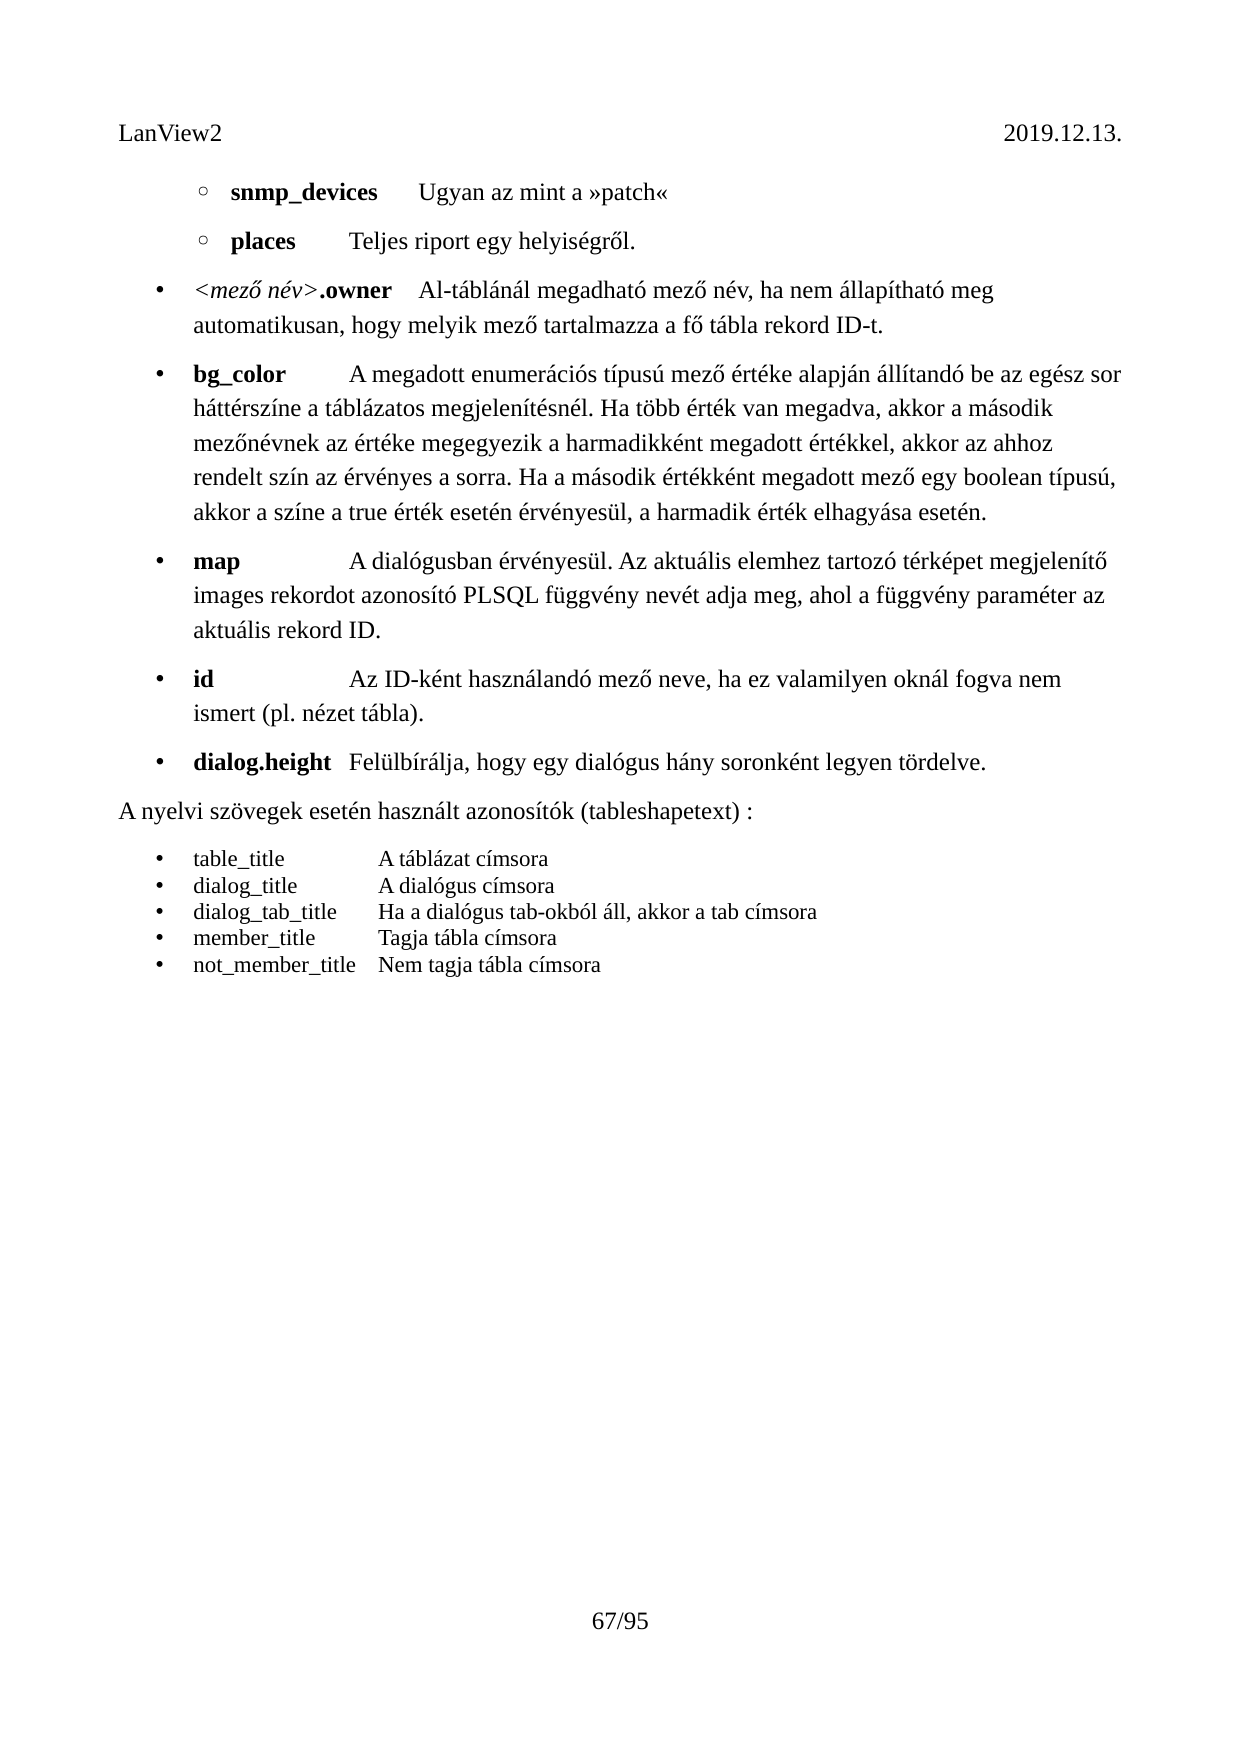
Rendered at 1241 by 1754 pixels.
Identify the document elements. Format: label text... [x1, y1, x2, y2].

list member_title Tagja tábla címsora [156, 924, 1122, 951]
list map A dialógusban érvényesül. Az aktuális elemhez tartozó térképet megjelenítő images rekordot azonosító PLSQL függvény nevét adja meg, ahol a függvény paraméter az aktuális rekord ID. [156, 546, 1122, 643]
list not_member_title Nem tagja tábla címsora [156, 951, 1122, 977]
list places Teljes riport egy helyiségről. [193, 226, 1122, 255]
list table_title A táblázat címsora [156, 845, 1122, 872]
list dialog_tab_title Ha a dialógus tab-okból áll, akkor a tab címsora [156, 898, 1122, 924]
list dialog_title A dialógus címsora [156, 872, 1122, 898]
list <mező név>.owner Al-táblánál megadható mező név, ha nem állapítható meg automatikusan, hogy melyik mező tartalmazza a fő tábla rekord ID-t. [156, 275, 1122, 338]
list id Az ID-ként használandó mező neve, ha ez valamilyen oknál fogva nem ismert (pl. nézet tábla). [156, 664, 1122, 727]
list snmp_devices Ugyan az mint a »patch« [193, 177, 1122, 206]
text A nyelvi szövegek esetén használt azonosítók (tableshapetext) : [118, 796, 1122, 825]
list dialog.height Felülbírálja, hogy egy dialógus hány soronként legyen tördelve. [156, 747, 1122, 776]
list bg_color A megadott enumerációs típusú mező értéke alapján állítandó be az egész sor háttérszíne a táblázatos megjelenítésnél. Ha több érték van megadva, akkor a második mezőnévnek az értéke megegyezik a harmadikként megadott értékkel, akkor az ahhoz rendelt szín az érvényes a sorra. Ha a második értékként megadott mező egy boolean típusú, akkor a színe a true érték esetén érvényesül, a harmadik érték elhagyása esetén. [156, 359, 1122, 525]
